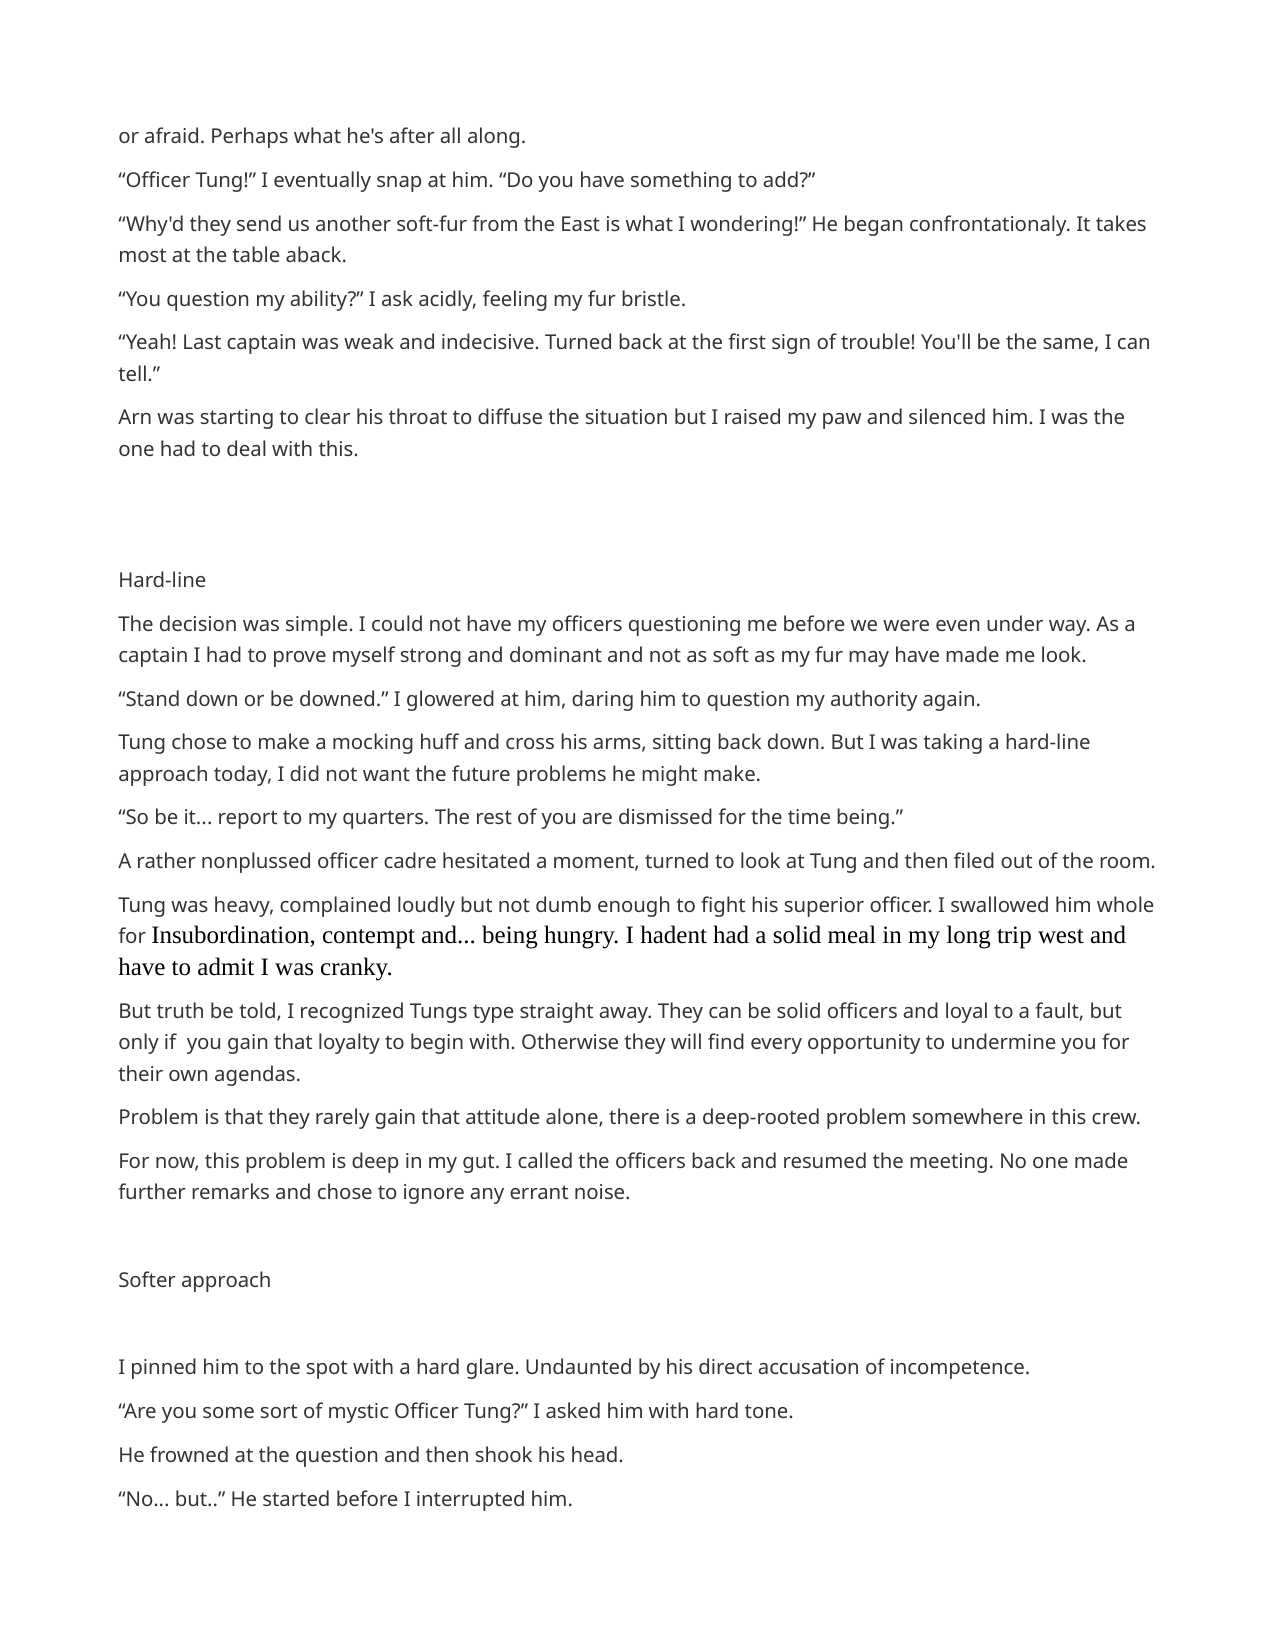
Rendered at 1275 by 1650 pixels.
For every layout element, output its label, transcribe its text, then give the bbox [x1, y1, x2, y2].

text But truth be told, I recognized Tungs type straight away. They can be solid officers and loyal to a fault, but only if you gain that loyalty to begin with. Otherwise they will find every opportunity to undermine you for their own agendas. [118, 993, 1157, 1087]
text I pinned him to the spot with a hard glare. Undaunted by his direct accusation of incompetence. [118, 1349, 1157, 1381]
text For now, this problem is deep in my gut. I called the officers back and resumed the meeting. No one made further remarks and chose to ignore any errant noise. [118, 1143, 1157, 1206]
text “Officer Tung!” I eventually snap at him. “Do you have something to add?” [118, 162, 1157, 193]
text “So be it... report to my quarters. The rest of you are dismissed for the time being.” [118, 799, 1157, 831]
text “Why'd they send us another soft-fur from the East is what I wondering!” He began confrontationaly. It takes most at the table aback. [118, 206, 1157, 268]
text “No... but..” He started before I interrupted him. [118, 1481, 1157, 1512]
text Tung was heavy, complained loudly but not dumb enough to fight his superior officer. I swallowed him whole for Insubordination, contempt and... being hungry. I hadent had a solid meal in my long trip west and have to admit I was cranky. [118, 887, 1157, 981]
text Softer approach [118, 1262, 1157, 1293]
text A rather nonplussed officer cadre hesitated a moment, turned to look at Tung and then filed out of the room. [118, 843, 1157, 874]
text Problem is that they rarely gain that attitude alone, there is a deep-rooted problem somewhere in this crew. [118, 1099, 1157, 1131]
text or afraid. Perhaps what he's after all along. [118, 118, 1157, 149]
text Arn was starting to clear his throat to diffuse the situation but I raised my paw and silenced him. I was the one had to deal with this. [118, 399, 1157, 462]
text The decision was simple. I could not have my officers questioning me before we were even under way. As a captain I had to prove myself strong and dominant and not as soft as my fur may have made me look. [118, 606, 1157, 668]
text Tung chose to make a mocking huff and cross his arms, sitting back down. But I was taking a hard-line approach today, I did not want the future problems he might make. [118, 724, 1157, 787]
text “Yeah! Last captain was weak and indecisive. Turned back at the first sign of trouble! You'll be the same, I can tell.” [118, 324, 1157, 387]
text Hard-line [118, 562, 1157, 593]
text He frowned at the question and then shook his head. [118, 1437, 1157, 1468]
text “Stand down or be downed.” I glowered at him, daring him to question my authority again. [118, 681, 1157, 712]
text “Are you some sort of mystic Officer Tung?” I asked him with hard tone. [118, 1393, 1157, 1424]
text “You question my ability?” I ask acidly, feeling my fur bristle. [118, 281, 1157, 312]
